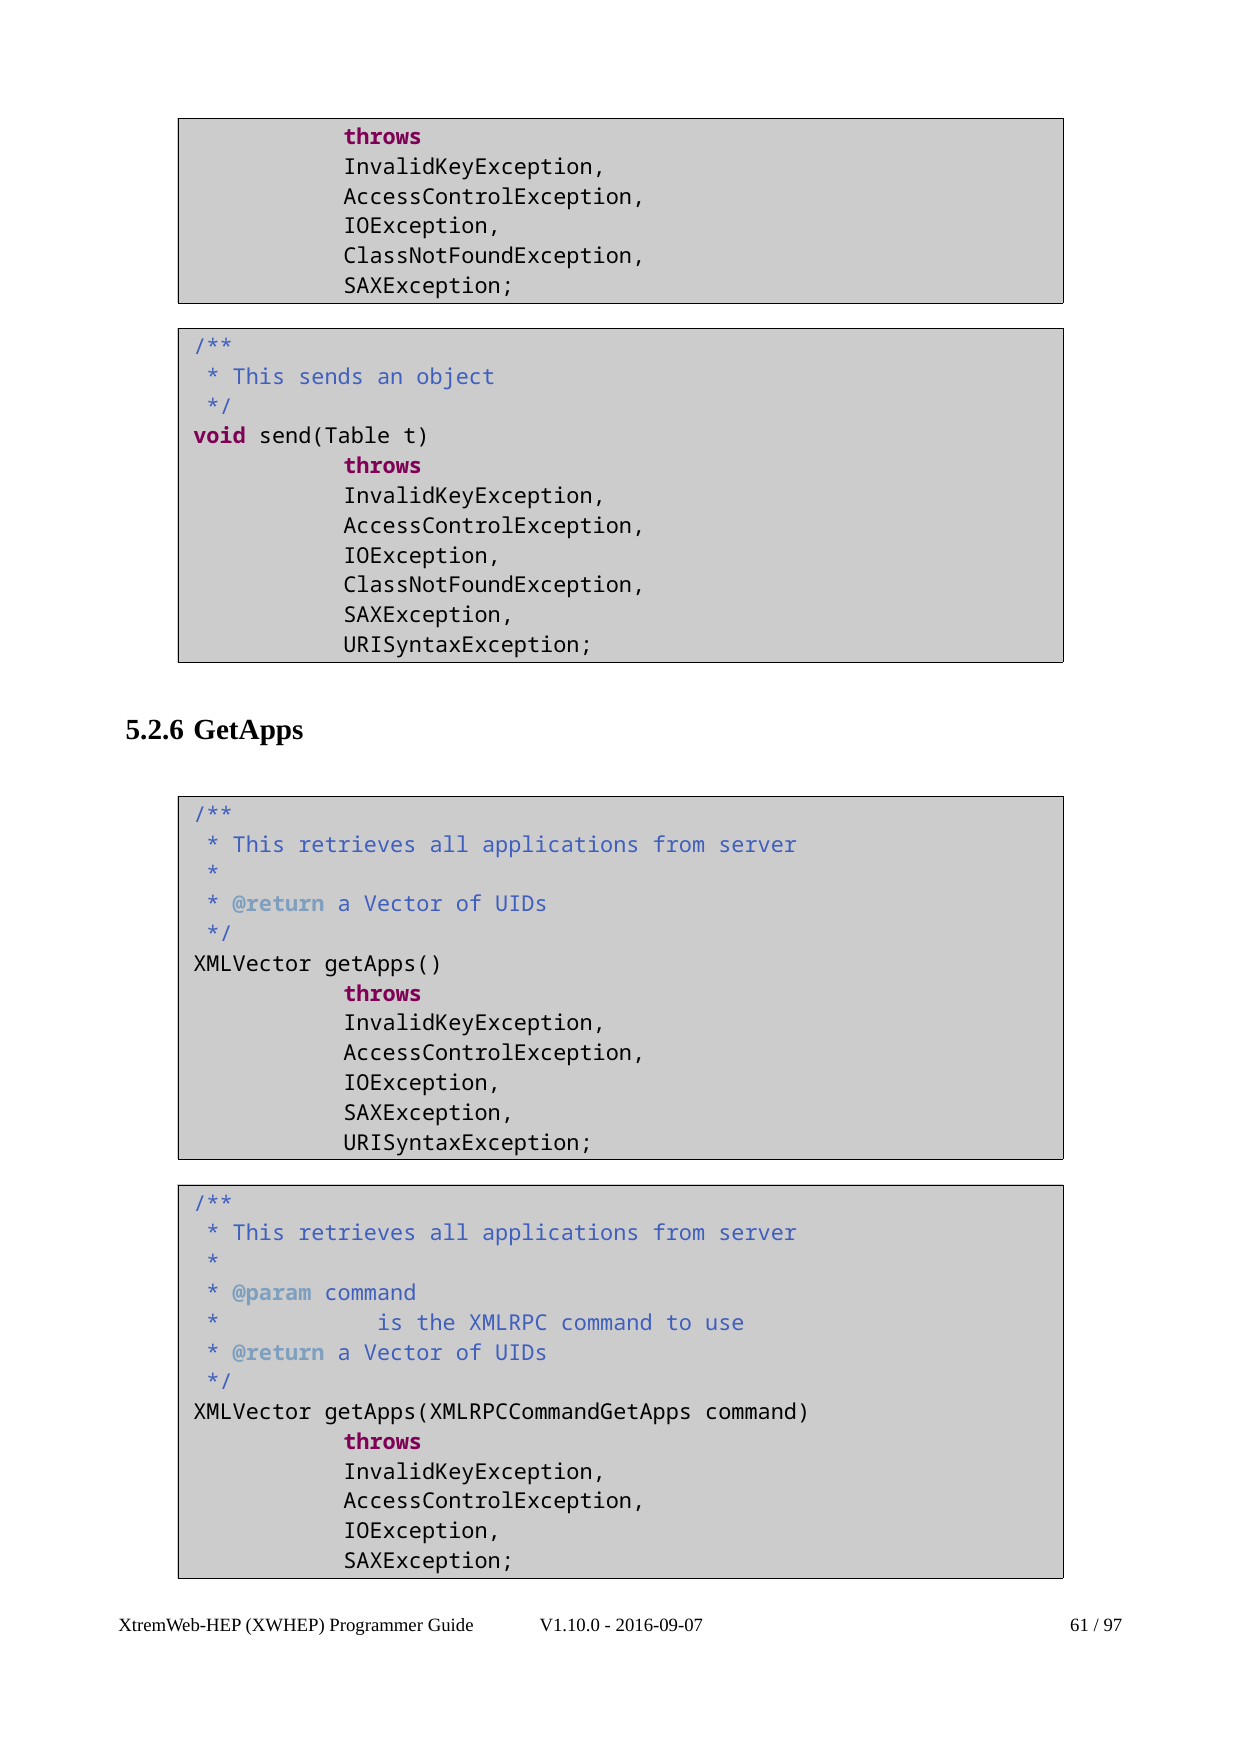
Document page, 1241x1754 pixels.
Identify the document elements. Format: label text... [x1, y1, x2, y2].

text InvalidKeyException, [179, 1004, 1063, 1034]
text * This sends an object [179, 358, 1063, 388]
text /** [179, 329, 1063, 358]
text InvalidKeyException, [179, 1453, 1063, 1482]
text * @return a Vector of UIDs [179, 885, 1063, 915]
subtitle GetApps [118, 712, 1122, 746]
text IOException, [179, 207, 1063, 237]
text SAXException; [179, 1542, 1063, 1578]
text IOException, [179, 1064, 1063, 1094]
text throws [179, 119, 1063, 148]
text * @return a Vector of UIDs [179, 1333, 1063, 1363]
text IOException, [179, 1512, 1063, 1542]
text SAXException, [179, 1094, 1063, 1123]
text AccessControlException, [179, 507, 1063, 537]
text * is the XMLRPC command to use [179, 1304, 1063, 1333]
text XMLVector getApps() [179, 945, 1063, 974]
text SAXException, [179, 596, 1063, 626]
text AccessControlException, [179, 1034, 1063, 1064]
text AccessControlException, [179, 1482, 1063, 1512]
text URISyntaxException; [179, 626, 1063, 662]
text AccessControlException, [179, 178, 1063, 207]
text * [179, 1244, 1063, 1274]
text ClassNotFoundException, [179, 237, 1063, 267]
text /** [179, 1186, 1063, 1214]
text /** [179, 797, 1063, 826]
text * This retrieves all applications from server [179, 1214, 1063, 1244]
text URISyntaxException; [179, 1123, 1063, 1159]
text * [179, 855, 1063, 885]
text * This retrieves all applications from server [179, 826, 1063, 855]
text void send(Table t) [179, 417, 1063, 447]
text */ [179, 388, 1063, 417]
text IOException, [179, 537, 1063, 566]
text XMLVector getApps(XMLRPCCommandGetApps command) [179, 1393, 1063, 1423]
text ClassNotFoundException, [179, 566, 1063, 596]
text throws [179, 1423, 1063, 1453]
text InvalidKeyException, [179, 148, 1063, 178]
text SAXException; [179, 267, 1063, 303]
text */ [179, 1363, 1063, 1393]
text * @param command [179, 1274, 1063, 1304]
text throws [179, 447, 1063, 477]
text */ [179, 915, 1063, 945]
text InvalidKeyException, [179, 477, 1063, 507]
text throws [179, 974, 1063, 1004]
